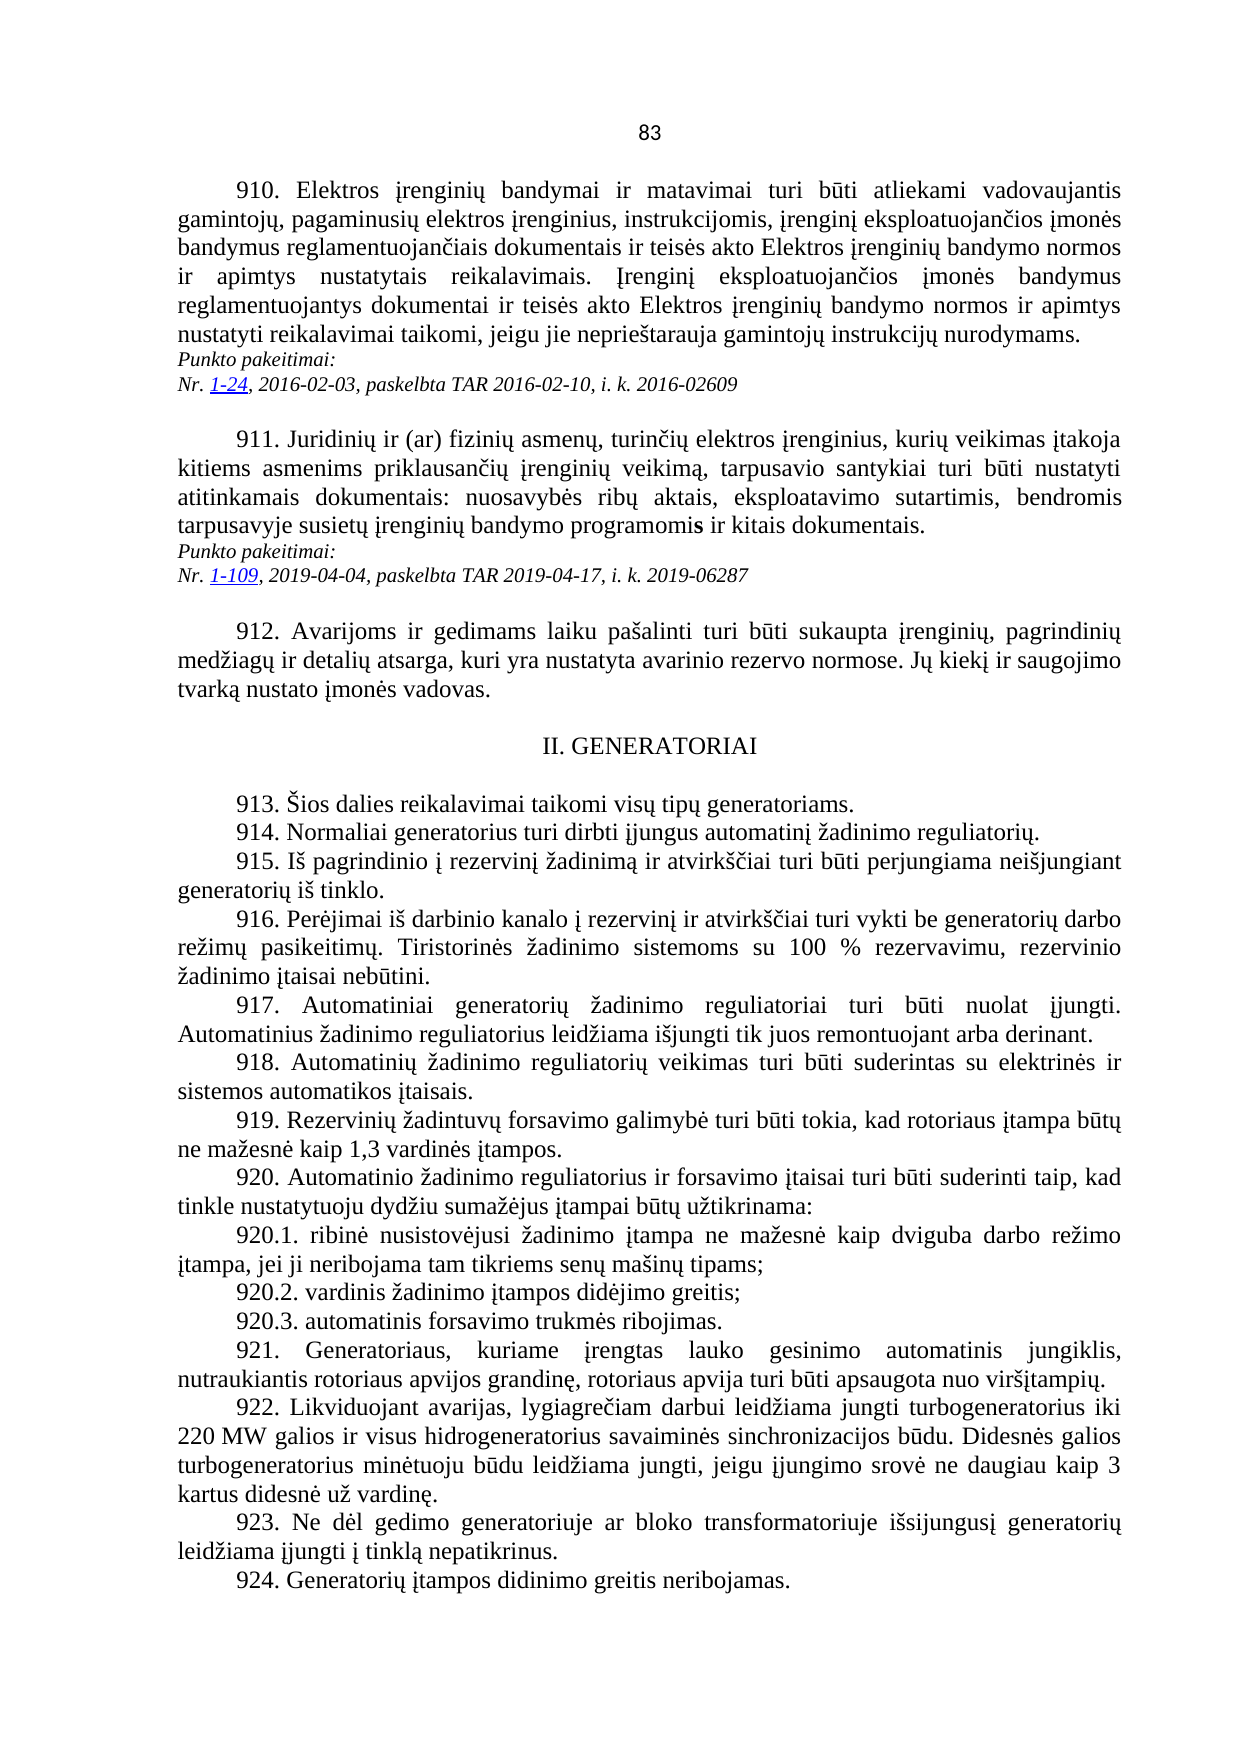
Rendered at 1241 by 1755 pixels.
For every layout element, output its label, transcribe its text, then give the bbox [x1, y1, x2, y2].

text 912. Avarijoms ir gedimams laiku pašalinti turi būti sukaupta įrenginių, pagrindinių medžiagų ir detalių atsarga, kuri yra nustatyta avarinio rezervo normose. Jų kiekį ir saugojimo tvarką nustato įmonės vadovas. [177, 616, 1122, 702]
text 920.2. vardinis žadinimo įtampos didėjimo greitis; [177, 1277, 1122, 1306]
text 919. Rezervinių žadintuvų forsavimo galimybė turi būti tokia, kad rotoriaus įtampa būtų ne mažesnė kaip 1,3 vardinės įtampos. [177, 1105, 1122, 1162]
text 911. Juridinių ir (ar) fizinių asmenų, turinčių elektros įrenginius, kurių veikimas įtakoja kitiems asmenims priklausančių įrenginių veikimą, tarpusavio santykiai turi būti nustatyti atitinkamais dokumentais: nuosavybės ribų aktais, eksploatavimo sutartimis, bendromis tarpusavyje susietų įrenginių bandymo programomis ir kitais dokumentais. [177, 424, 1122, 539]
text 921. Generatoriaus, kuriame įrengtas lauko gesinimo automatinis jungiklis, nutraukiantis rotoriaus apvijos grandinę, rotoriaus apvija turi būti apsaugota nuo viršįtampių. [177, 1335, 1122, 1392]
text 924. Generatorių įtampos didinimo greitis neribojamas. [177, 1565, 1122, 1594]
text 913. Šios dalies reikalavimai taikomi visų tipų generatoriams. [177, 789, 1122, 817]
text 920.3. automatinis forsavimo trukmės ribojimas. [177, 1306, 1122, 1335]
text 915. Iš pagrindinio į rezervinį žadinimą ir atvirkščiai turi būti perjungiama neišjungiant generatorių iš tinklo. [177, 846, 1122, 904]
text Punkto pakeitimai: [177, 539, 1122, 563]
text 910. Elektros įrenginių bandymai ir matavimai turi būti atliekami vadovaujantis gamintojų, pagaminusių elektros įrenginius, instrukcijomis, įrenginį eksploatuojančios įmonės bandymus reglamentuojančiais dokumentais ir teisės akto Elektros įrenginių bandymo normos ir apimtys nustatytais reikalavimais. Įrenginį eksploatuojančios įmonės bandymus reglamentuojantys dokumentai ir teisės akto Elektros įrenginių bandymo normos ir apimtys nustatyti reikalavimai taikomi, jeigu jie neprieštarauja gamintojų instrukcijų nurodymams. [177, 175, 1122, 347]
text 922. Likviduojant avarijas, lygiagrečiam darbui leidžiama jungti turbogeneratorius iki 220 MW galios ir visus hidrogeneratorius savaiminės sinchronizacijos būdu. Didesnės galios turbogeneratorius minėtuoju būdu leidžiama jungti, jeigu įjungimo srovė ne daugiau kaip 3 kartus didesnė už vardinę. [177, 1392, 1122, 1507]
text 918. Automatinių žadinimo reguliatorių veikimas turi būti suderintas su elektrinės ir sistemos automatikos įtaisais. [177, 1047, 1122, 1105]
text Nr. 1-109, 2019-04-04, paskelbta TAR 2019-04-17, i. k. 2019-06287 [177, 563, 1122, 587]
text II. GENERATORIAI [177, 731, 1122, 760]
text 916. Perėjimai iš darbinio kanalo į rezervinį ir atvirkščiai turi vykti be generatorių darbo režimų pasikeitimų. Tiristorinės žadinimo sistemoms su 100 % rezervavimu, rezervinio žadinimo įtaisai nebūtini. [177, 904, 1122, 990]
text 914. Normaliai generatorius turi dirbti įjungus automatinį žadinimo reguliatorių. [177, 817, 1122, 846]
text 923. Ne dėl gedimo generatoriuje ar bloko transformatoriuje išsijungusį generatorių leidžiama įjungti į tinklą nepatikrinus. [177, 1507, 1122, 1565]
text 917. Automatiniai generatorių žadinimo reguliatoriai turi būti nuolat įjungti. Automatinius žadinimo reguliatorius leidžiama išjungti tik juos remontuojant arba derinant. [177, 990, 1122, 1047]
text Nr. 1-24, 2016-02-03, paskelbta TAR 2016-02-10, i. k. 2016-02609 [177, 371, 1122, 396]
text 920.1. ribinė nusistovėjusi žadinimo įtampa ne mažesnė kaip dviguba darbo režimo įtampa, jei ji neribojama tam tikriems senų mašinų tipams; [177, 1220, 1122, 1277]
text Punkto pakeitimai: [177, 347, 1122, 371]
text 920. Automatinio žadinimo reguliatorius ir forsavimo įtaisai turi būti suderinti taip, kad tinkle nustatytuoju dydžiu sumažėjus įtampai būtų užtikrinama: [177, 1162, 1122, 1220]
